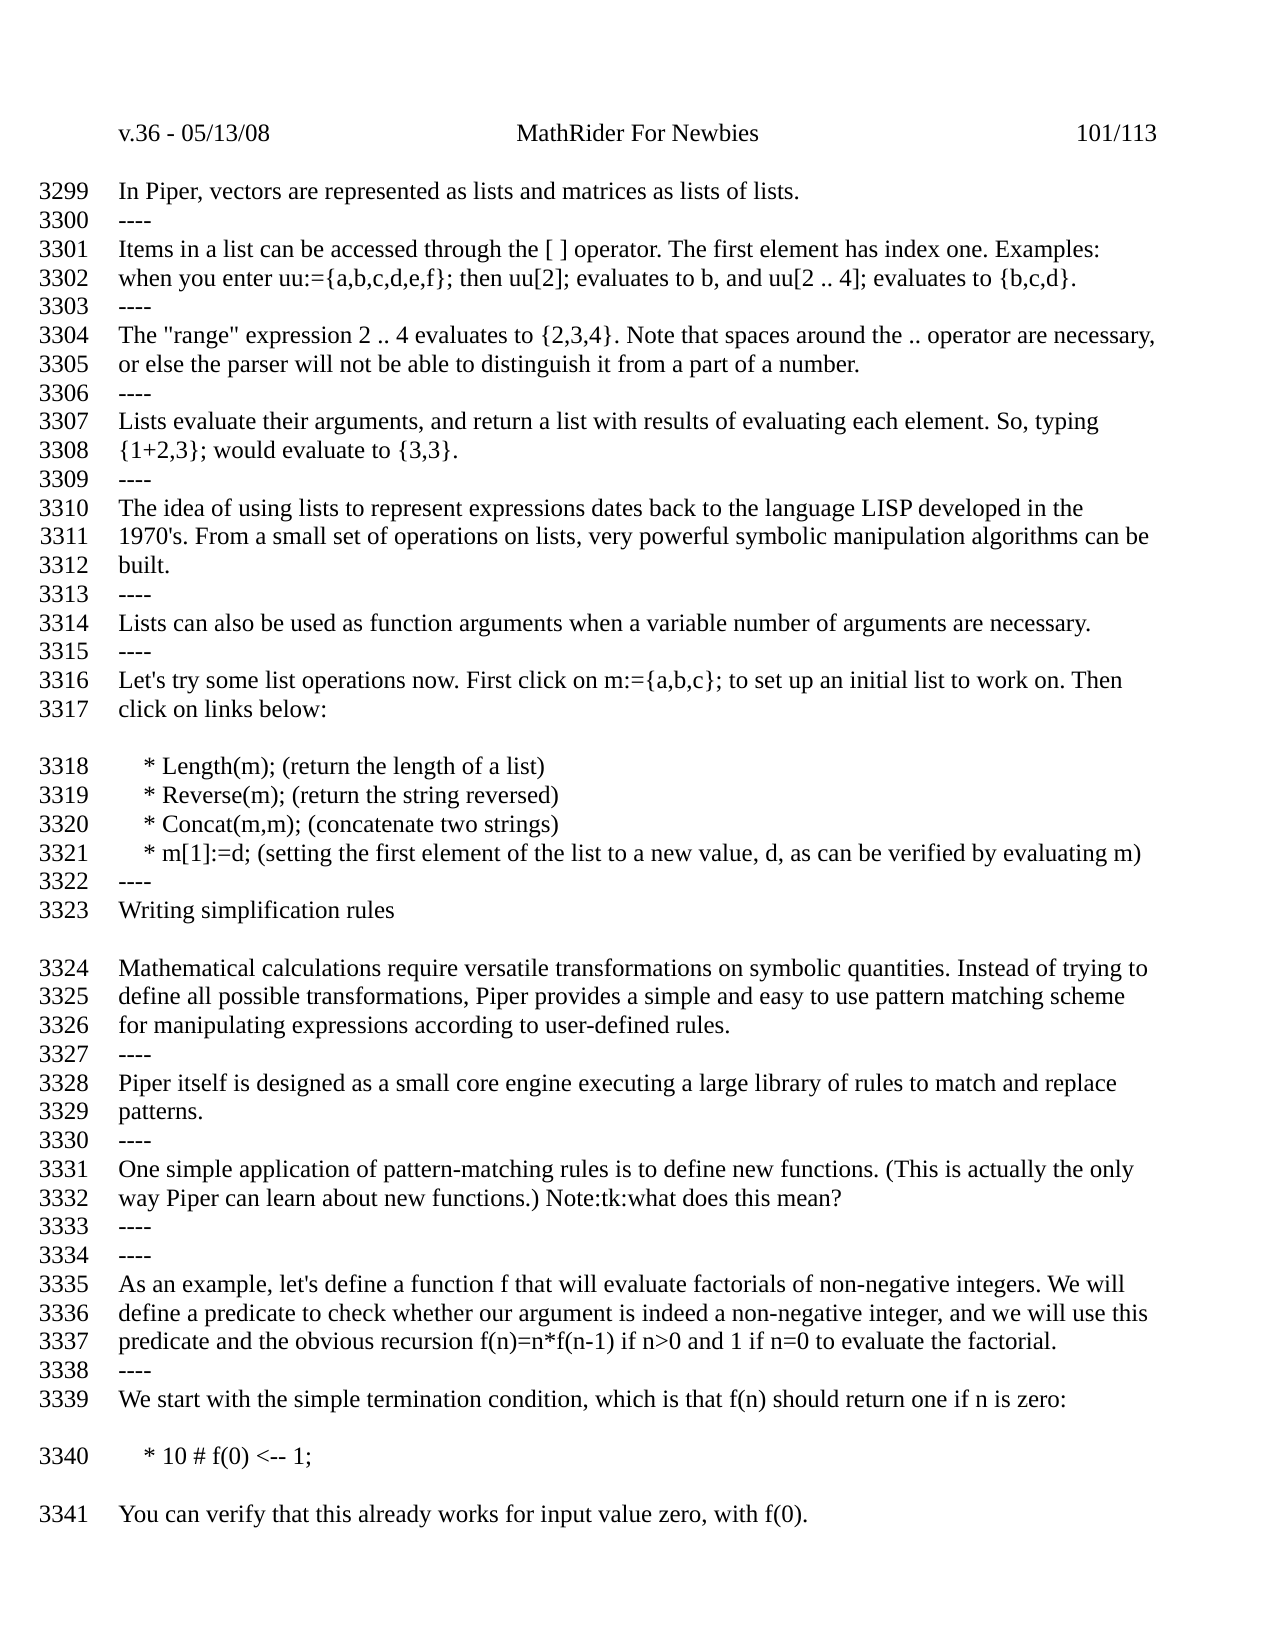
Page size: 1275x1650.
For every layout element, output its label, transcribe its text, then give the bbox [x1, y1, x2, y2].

text ---- [118, 1039, 1157, 1068]
text We start with the simple termination condition, which is that f(n) should return one if n is zero: [118, 1384, 1157, 1413]
text You can verify that this already works for input value zero, with f(0). [118, 1499, 1157, 1528]
text The idea of using lists to represent expressions dates back to the language LISP developed in the 1970's. From a small set of operations on lists, very powerful symbolic manipulation algorithms can be built. [118, 493, 1157, 579]
text * Reverse(m); (return the string reversed) [118, 780, 1157, 809]
text ---- [118, 205, 1157, 234]
text Items in a list can be accessed through the [ ] operator. The first element has index one. Examples: when you enter uu:={a,b,c,d,e,f}; then uu[2]; evaluates to b, and uu[2 .. 4]; evaluates to {b,c,d}. [118, 234, 1157, 291]
text ---- [118, 378, 1157, 406]
text * m[1]:=d; (setting the first element of the list to a new value, d, as can be verified by evaluating m) [118, 838, 1157, 866]
text Lists can also be used as function arguments when a variable number of arguments are necessary. [118, 608, 1157, 636]
text ---- [118, 1211, 1157, 1240]
text One simple application of pattern-matching rules is to define new functions. (This is actually the only way Piper can learn about new functions.) Note:tk:what does this mean? [118, 1154, 1157, 1211]
text Writing simplification rules [118, 895, 1157, 924]
text * Concat(m,m); (concatenate two strings) [118, 809, 1157, 838]
text ---- [118, 866, 1157, 895]
text Piper itself is designed as a small core engine executing a large library of rules to match and replace patterns. [118, 1068, 1157, 1125]
text Lists evaluate their arguments, and return a list with results of evaluating each element. So, typing {1+2,3}; would evaluate to {3,3}. [118, 406, 1157, 464]
text ---- [118, 636, 1157, 665]
text Let's try some list operations now. First click on m:={a,b,c}; to set up an initial list to work on. Then click on links below: [118, 665, 1157, 723]
text * Length(m); (return the length of a list) [118, 751, 1157, 780]
text ---- [118, 1125, 1157, 1154]
text In Piper, vectors are represented as lists and matrices as lists of lists. [118, 176, 1157, 205]
text ---- [118, 291, 1157, 320]
text ---- [118, 579, 1157, 608]
text ---- [118, 464, 1157, 493]
text Mathematical calculations require versatile transformations on symbolic quantities. Instead of trying to define all possible transformations, Piper provides a simple and easy to use pattern matching scheme for manipulating expressions according to user-defined rules. [118, 953, 1157, 1039]
text ---- [118, 1240, 1157, 1269]
text ---- [118, 1355, 1157, 1384]
text As an example, let's define a function f that will evaluate factorials of non-negative integers. We will define a predicate to check whether our argument is indeed a non-negative integer, and we will use this predicate and the obvious recursion f(n)=n*f(n-1) if n>0 and 1 if n=0 to evaluate the factorial. [118, 1269, 1157, 1355]
text The "range" expression 2 .. 4 evaluates to {2,3,4}. Note that spaces around the .. operator are necessary, or else the parser will not be able to distinguish it from a part of a number. [118, 320, 1157, 378]
text * 10 # f(0) <-- 1; [118, 1441, 1157, 1470]
